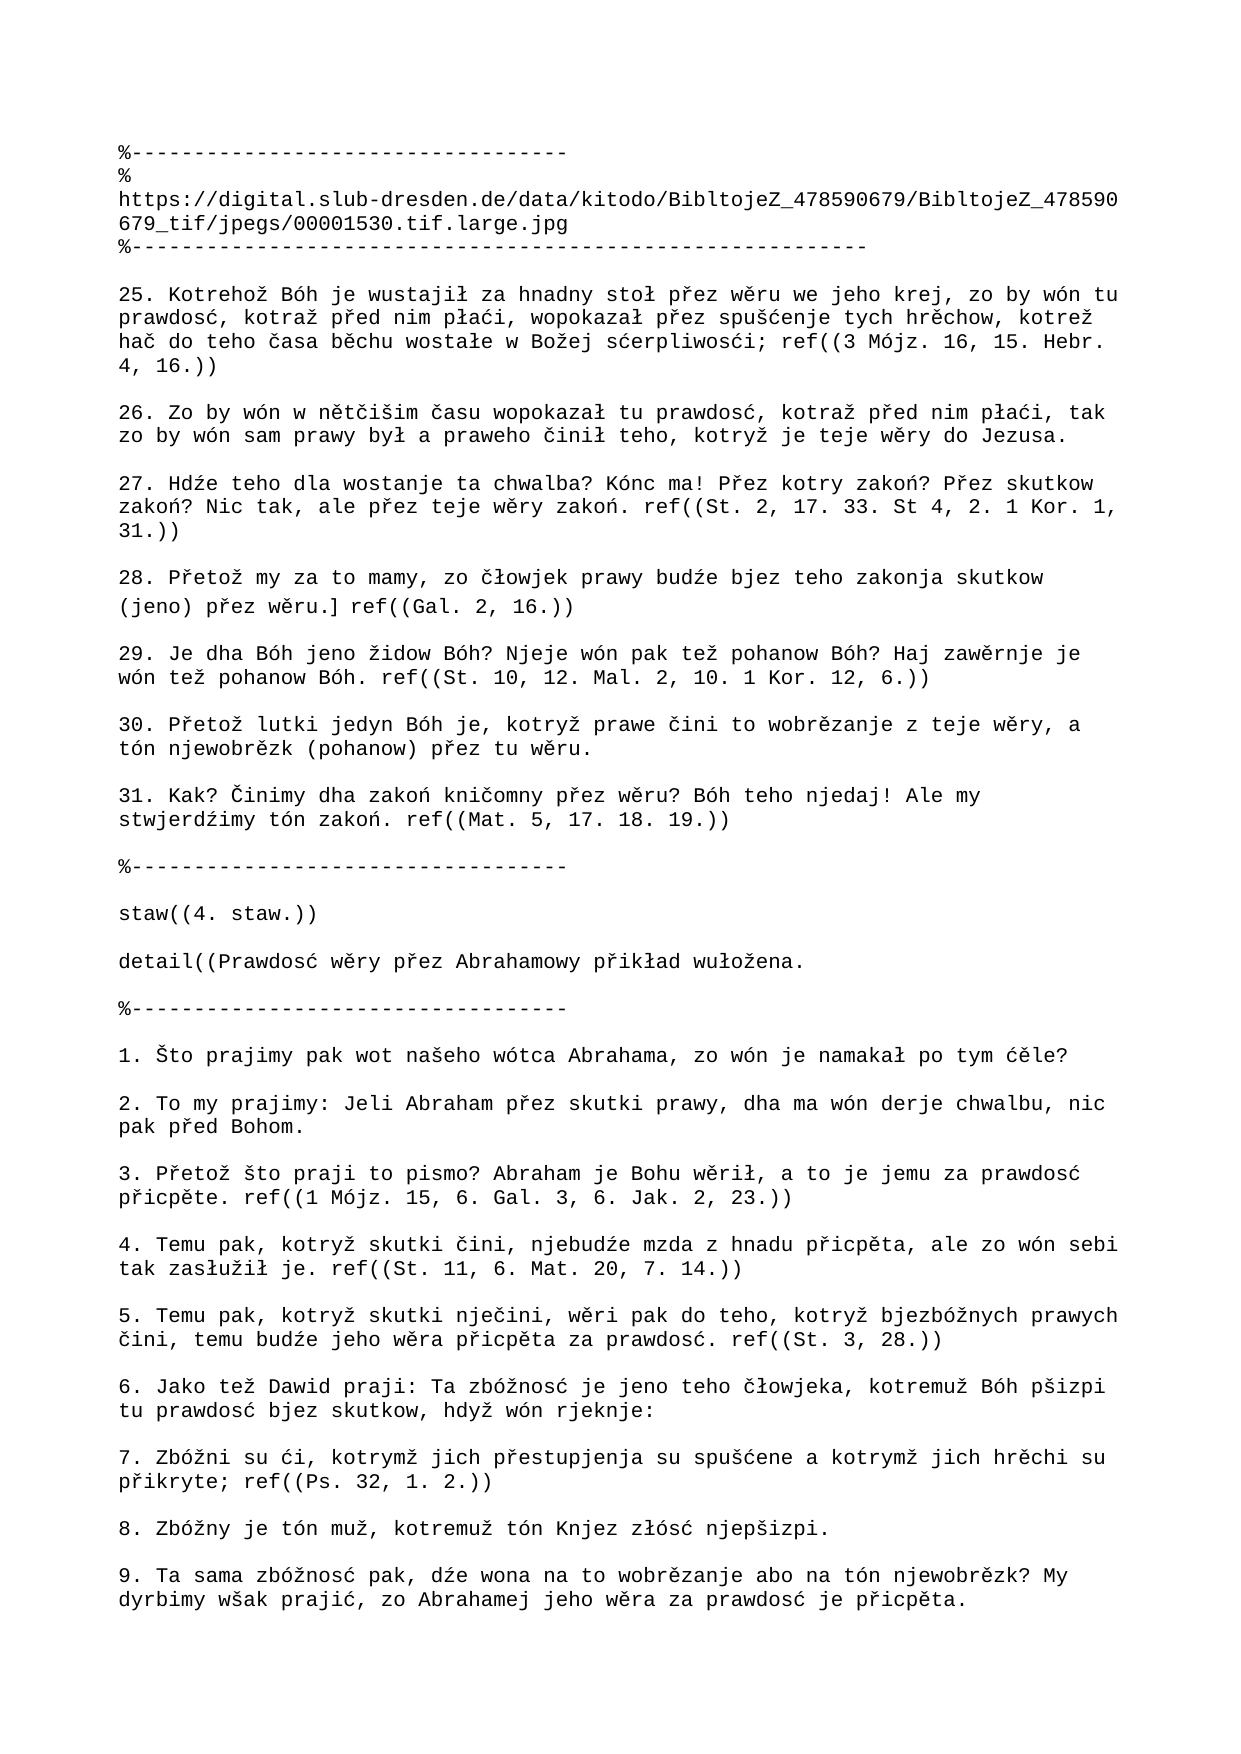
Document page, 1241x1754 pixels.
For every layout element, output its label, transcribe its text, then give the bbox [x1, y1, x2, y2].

text 6. Jako tež Dawid praji: Ta zbóžnosć je jeno teho čłowjeka, kotremuž Bóh pšizpi tu prawdosć bjez skutkow, hdyž wón rjeknje: [118, 1376, 1122, 1423]
text 25. Kotrehož Bóh je wustajił za hnadny stoł přez wěru we jeho krej, zo by wón tu prawdosć, kotraž před nim płaći, wopokazał přez spušćenje tych hrěchow, kotrež hač do teho časa běchu wostałe w Božej sćerpliwosći; ref((3 Mójz. 16, 15. Hebr. 4, 16.)) [118, 284, 1122, 378]
text 28. Přetož my za to mamy, zo čłowjek prawy budźe bjez teho zakonja skutkow (jeno) přez wěru.] ref((Gal. 2, 16.)) [118, 567, 1122, 619]
text %----------------------------------------------------------- [118, 236, 1122, 260]
text 30. Přetož lutki jedyn Bóh je, kotryž prawe čini to wobrězanje z teje wěry, a tón njewobrězk (pohanow) přez tu wěru. [118, 714, 1122, 761]
text 27. Hdźe teho dla wostanje ta chwalba? Kónc ma! Přez kotry zakoń? Přez skutkow zakoń? Nic tak, ale přez teje wěry zakoń. ref((St. 2, 17. 33. St 4, 2. 1 Kor. 1, 31.)) [118, 473, 1122, 544]
text %----------------------------------- [118, 856, 1122, 880]
text %----------------------------------- [118, 998, 1122, 1022]
text 4. Temu pak, kotryž skutki čini, njebudźe mzda z hnadu přicpěta, ale zo wón sebi tak zasłužił je. ref((St. 11, 6. Mat. 20, 7. 14.)) [118, 1234, 1122, 1282]
text 1. Što prajimy pak wot našeho wótca Abrahama, zo wón je namakał po tym ćěle? [118, 1045, 1122, 1069]
text staw((4. staw.)) [118, 903, 1122, 927]
text 9. Ta sama zbóžnosć pak, dźe wona na to wobrězanje abo na tón njewobrězk? My dyrbimy wšak prajić, zo Abrahamej jeho wěra za prawdosć je přicpěta. [118, 1565, 1122, 1613]
text %----------------------------------- [118, 142, 1122, 165]
text 5. Temu pak, kotryž skutki nječini, wěri pak do teho, kotryž bjezbóžnych prawych čini, temu budźe jeho wěra přicpěta za prawdosć. ref((St. 3, 28.)) [118, 1305, 1122, 1353]
text % https://digital.slub-dresden.de/data/kitodo/BibltojeZ_478590679/BibltojeZ_478590679_tif/jpegs/00001530.tif.large.jpg [118, 165, 1122, 236]
text 7. Zbóžni su ći, kotrymž jich přestupjenja su spušćene a kotrymž jich hrěchi su přikryte; ref((Ps. 32, 1. 2.)) [118, 1447, 1122, 1494]
text 31. Kak? Činimy dha zakoń kničomny přez wěru? Bóh teho njedaj! Ale my stwjerdźimy tón zakoń. ref((Mat. 5, 17. 18. 19.)) [118, 785, 1122, 832]
text 3. Přetož što praji to pismo? Abraham je Bohu wěrił, a to je jemu za prawdosć přicpěte. ref((1 Mójz. 15, 6. Gal. 3, 6. Jak. 2, 23.)) [118, 1163, 1122, 1211]
text 2. To my prajimy: Jeli Abraham přez skutki prawy, dha ma wón derje chwalbu, nic pak před Bohom. [118, 1092, 1122, 1140]
text 29. Je dha Bóh jeno židow Bóh? Njeje wón pak tež pohanow Bóh? Haj zawěrnje je wón tež pohanow Bóh. ref((St. 10, 12. Mal. 2, 10. 1 Kor. 12, 6.)) [118, 643, 1122, 691]
text 26. Zo by wón w nětčišim času wopokazał tu prawdosć, kotraž před nim płaći, tak zo by wón sam prawy był a praweho činił teho, kotryž je teje wěry do Jezusa. [118, 402, 1122, 449]
text 8. Zbóžny je tón muž, kotremuž tón Knjez złósć njepšizpi. [118, 1518, 1122, 1542]
text detail((Prawdosć wěry přez Abrahamowy přikład wułožena. [118, 951, 1122, 974]
